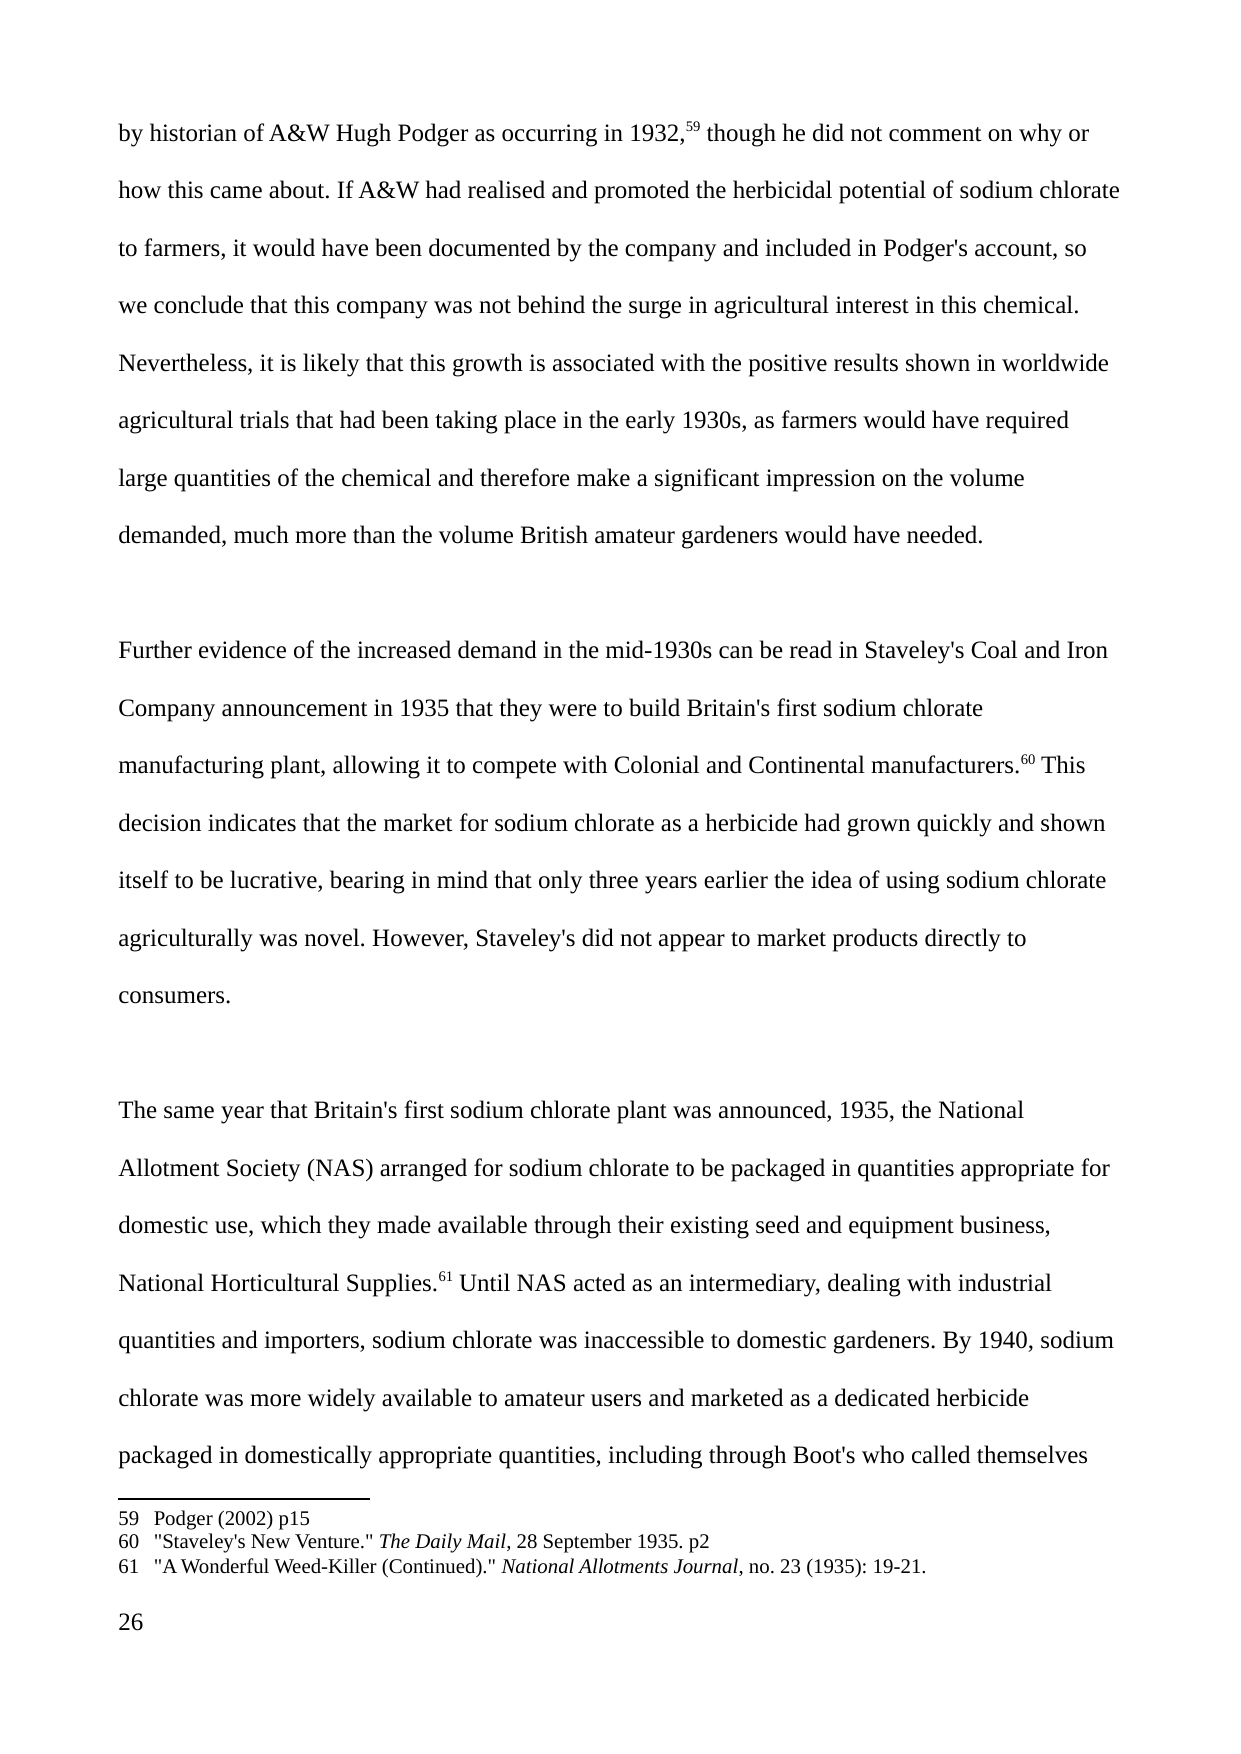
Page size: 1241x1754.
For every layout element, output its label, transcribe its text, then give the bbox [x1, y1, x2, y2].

text Further evidence of the increased demand in the mid-1930s can be read in Staveley's Coal and Iron Company announcement in 1935 that they were to build Britain's first sodium chlorate manufacturing plant, allowing it to compete with Colonial and Continental manufacturers. This decision indicates that the market for sodium chlorate as a herbicide had grown quickly and shown itself to be lucrative, bearing in mind that only three years earlier the idea of using sodium chlorate agriculturally was novel. However, Staveley's did not appear to market products directly to consumers. [118, 636, 1122, 1009]
text "A Wonderful Weed-Killer (Continued)." National Allotments Journal, no. 23 (1935): 19-21. [118, 1553, 1122, 1578]
text The same year that Britain's first sodium chlorate plant was announced, 1935, the National Allotment Society (NAS) arranged for sodium chlorate to be packaged in quantities appropriate for domestic use, which they made available through their existing seed and equipment business, National Horticultural Supplies. Until NAS acted as an intermediary, dealing with industrial quantities and importers, sodium chlorate was inaccessible to domestic gardeners. By 1940, sodium chlorate was more widely available to amateur users and marketed as a dedicated herbicide packaged in domestically appropriate quantities, including through Boot's who called themselves [118, 1096, 1122, 1469]
text "Staveley's New Venture." The Daily Mail, 28 September 1935. p2 [118, 1529, 1122, 1553]
text Podger (2002) p15 [118, 1505, 1122, 1529]
text by historian of A&W Hugh Podger as occurring in 1932, though he did not comment on why or how this came about. If A&W had realised and promoted the herbicidal potential of sodium chlorate to farmers, it would have been documented by the company and included in Podger's account, so we conclude that this company was not behind the surge in agricultural interest in this chemical. Nevertheless, it is likely that this growth is associated with the positive results shown in worldwide agricultural trials that had been taking place in the early 1930s, as farmers would have required large quantities of the chemical and therefore make a significant impression on the volume demanded, much more than the volume British amateur gardeners would have needed. [118, 118, 1122, 549]
